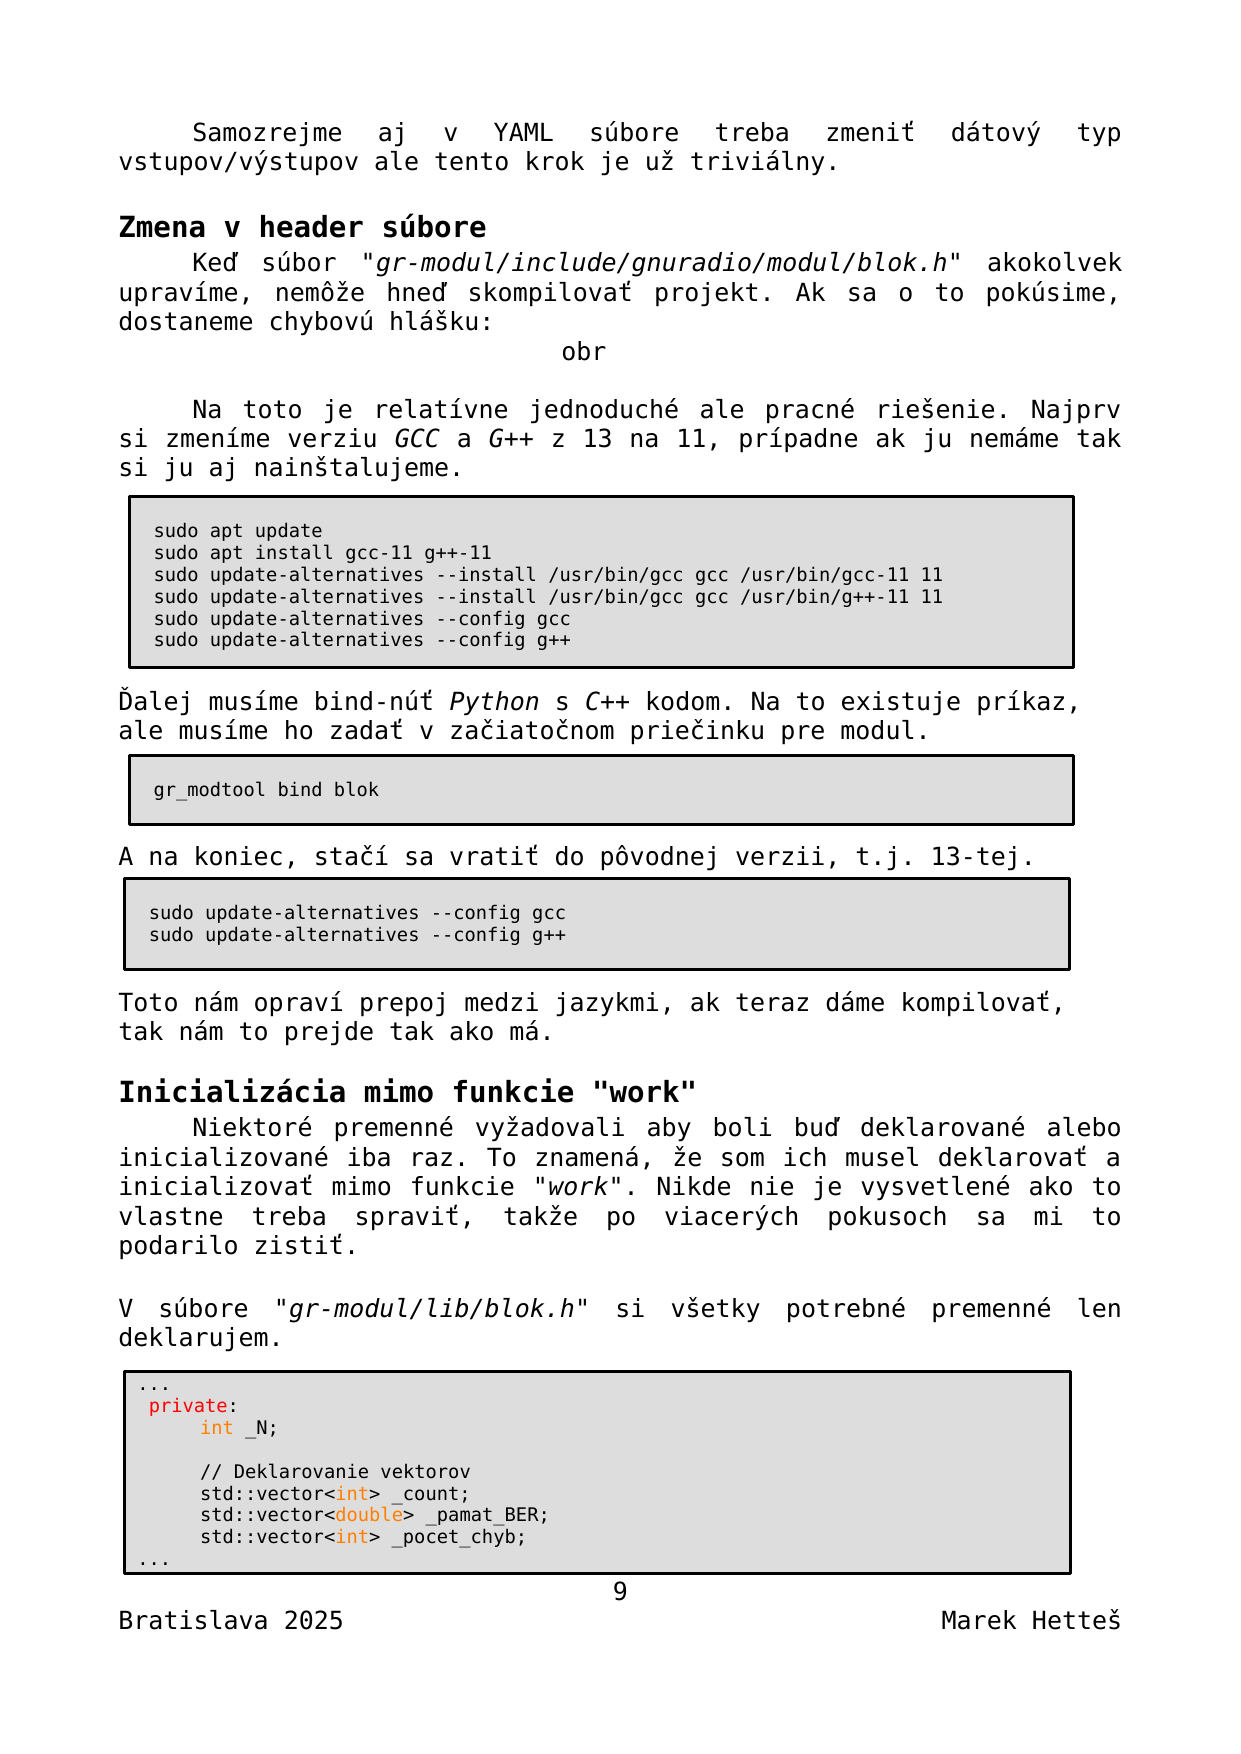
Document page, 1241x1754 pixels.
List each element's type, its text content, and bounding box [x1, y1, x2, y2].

text Zmena v header súbore [118, 210, 1122, 244]
text Na toto je relatívne jednoduché ale pracné riešenie. Najprv si zmeníme verziu GCC a G++ z 13 na 11, prípadne ak ju nemáme tak si ju aj nainštalujeme. [118, 395, 1122, 482]
text Keď súbor "gr-modul/include/gnuradio/modul/blok.h" akokolvek upravíme, nemôže hneď skompilovať projekt. Ak sa o to pokúsime, dostaneme chybovú hlášku: [118, 244, 1122, 337]
text Ďalej musíme bind-núť Python s C++ kodom. Na to existuje príkaz, ale musíme ho zadať v začiatočnom priečinku pre modul. [118, 687, 1122, 745]
text A na koniec, stačí sa vratiť do pôvodnej verzii, t.j. 13-tej. [118, 842, 1122, 871]
text V súbore "gr-modul/lib/blok.h" si všetky potrebné premenné len deklarujem. [118, 1294, 1122, 1352]
text Niektoré premenné vyžadovali aby boli buď deklarované alebo inicializované iba raz. To znamená, že som ich musel deklarovať a inicializovať mimo funkcie "work". Nikde nie je vysvetlené ako to vlastne treba spraviť, takže po viacerých pokusoch sa mi to podarilo zistiť. [118, 1109, 1122, 1260]
text Samozrejme aj v YAML súbore treba zmeniť dátový typ vstupov/výstupov ale tento krok je už triviálny. [118, 118, 1122, 176]
text obr [118, 337, 1122, 366]
text Inicializácia mimo funkcie "work" [118, 1075, 1122, 1109]
text Toto nám opraví prepoj medzi jazykmi, ak teraz dáme kompilovať, tak nám to prejde tak ako má. [118, 988, 1122, 1046]
